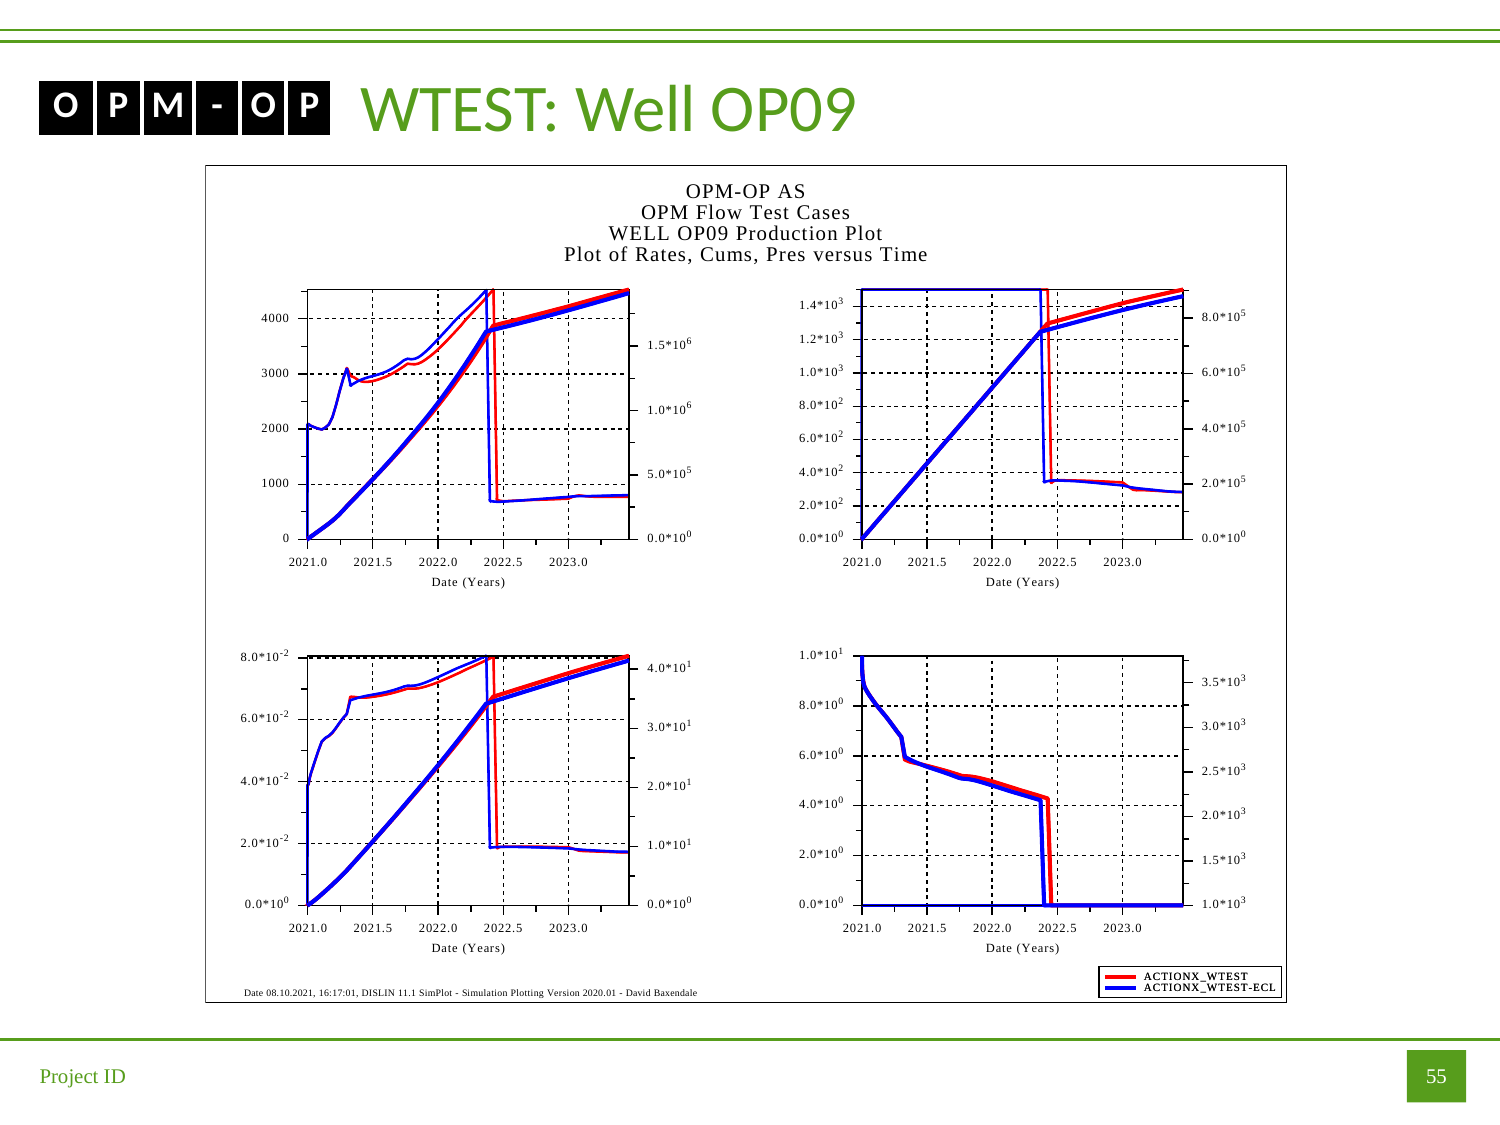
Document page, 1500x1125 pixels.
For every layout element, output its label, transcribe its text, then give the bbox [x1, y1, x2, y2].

title WTEST: well OP09 [360, 77, 1425, 153]
picture [205, 165, 1391, 1004]
